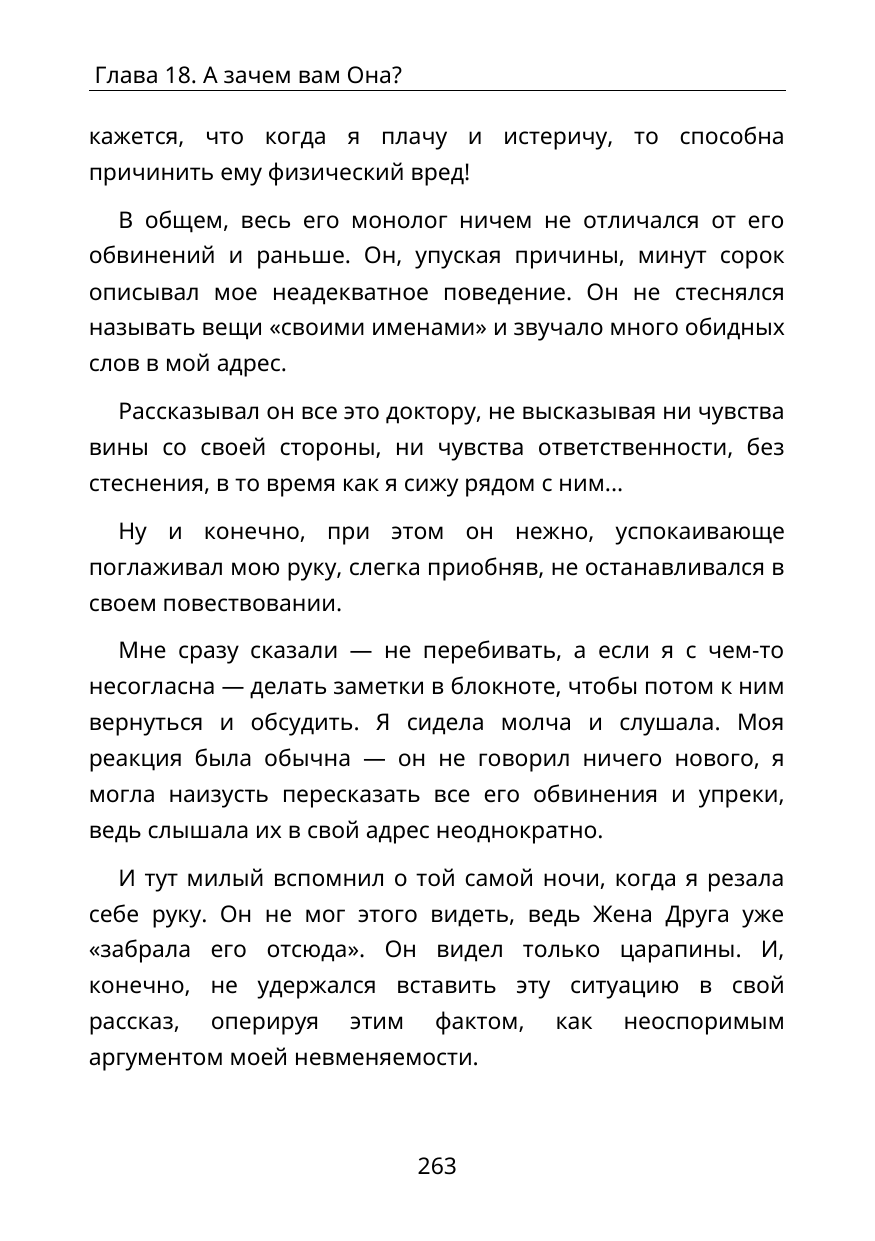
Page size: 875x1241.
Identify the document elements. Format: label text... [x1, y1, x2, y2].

text В общем, весь его монолог ничем не отличался от его обвинений и раньше. Он, упуская причины, минут сорок описывал мое неадекватное поведение. Он не стеснялся называть вещи «своими именами» и звучало много обидных слов в мой адрес. [88, 203, 786, 378]
text кажется, что когда я плачу и истеричу, то способна причинить ему физический вред! [88, 120, 786, 187]
text Мне сразу сказали — не перебивать, а если я с чем-то несогласна — делать заметки в блокноте, чтобы потом к ним вернуться и обсудить. Я сидела молча и слушала. Моя реакция была обычна — он не говорил ничего нового, я могла наизусть пересказать все его обвинения и упреки, ведь слышала их в свой адрес неоднократно. [88, 634, 786, 845]
text Ну и конечно, при этом он нежно, успокаивающе поглаживал мою руку, слегка приобняв, не останавливался в своем повествовании. [88, 514, 786, 618]
text Рассказывал он все это доктору, не высказывая ни чувства вины со своей стороны, ни чувства ответственности, без стеснения, в то время как я сижу рядом с ним... [88, 395, 786, 498]
text И тут милый вспомнил о той самой ночи, когда я резала себе руку. Он не мог этого видеть, ведь Жена Друга уже «забрала его отсюда». Он видел только царапины. И, конечно, не удержался вставить эту ситуацию в свой рассказ, оперируя этим фактом, как неоспоримым аргументом моей невменяемости. [88, 862, 786, 1072]
